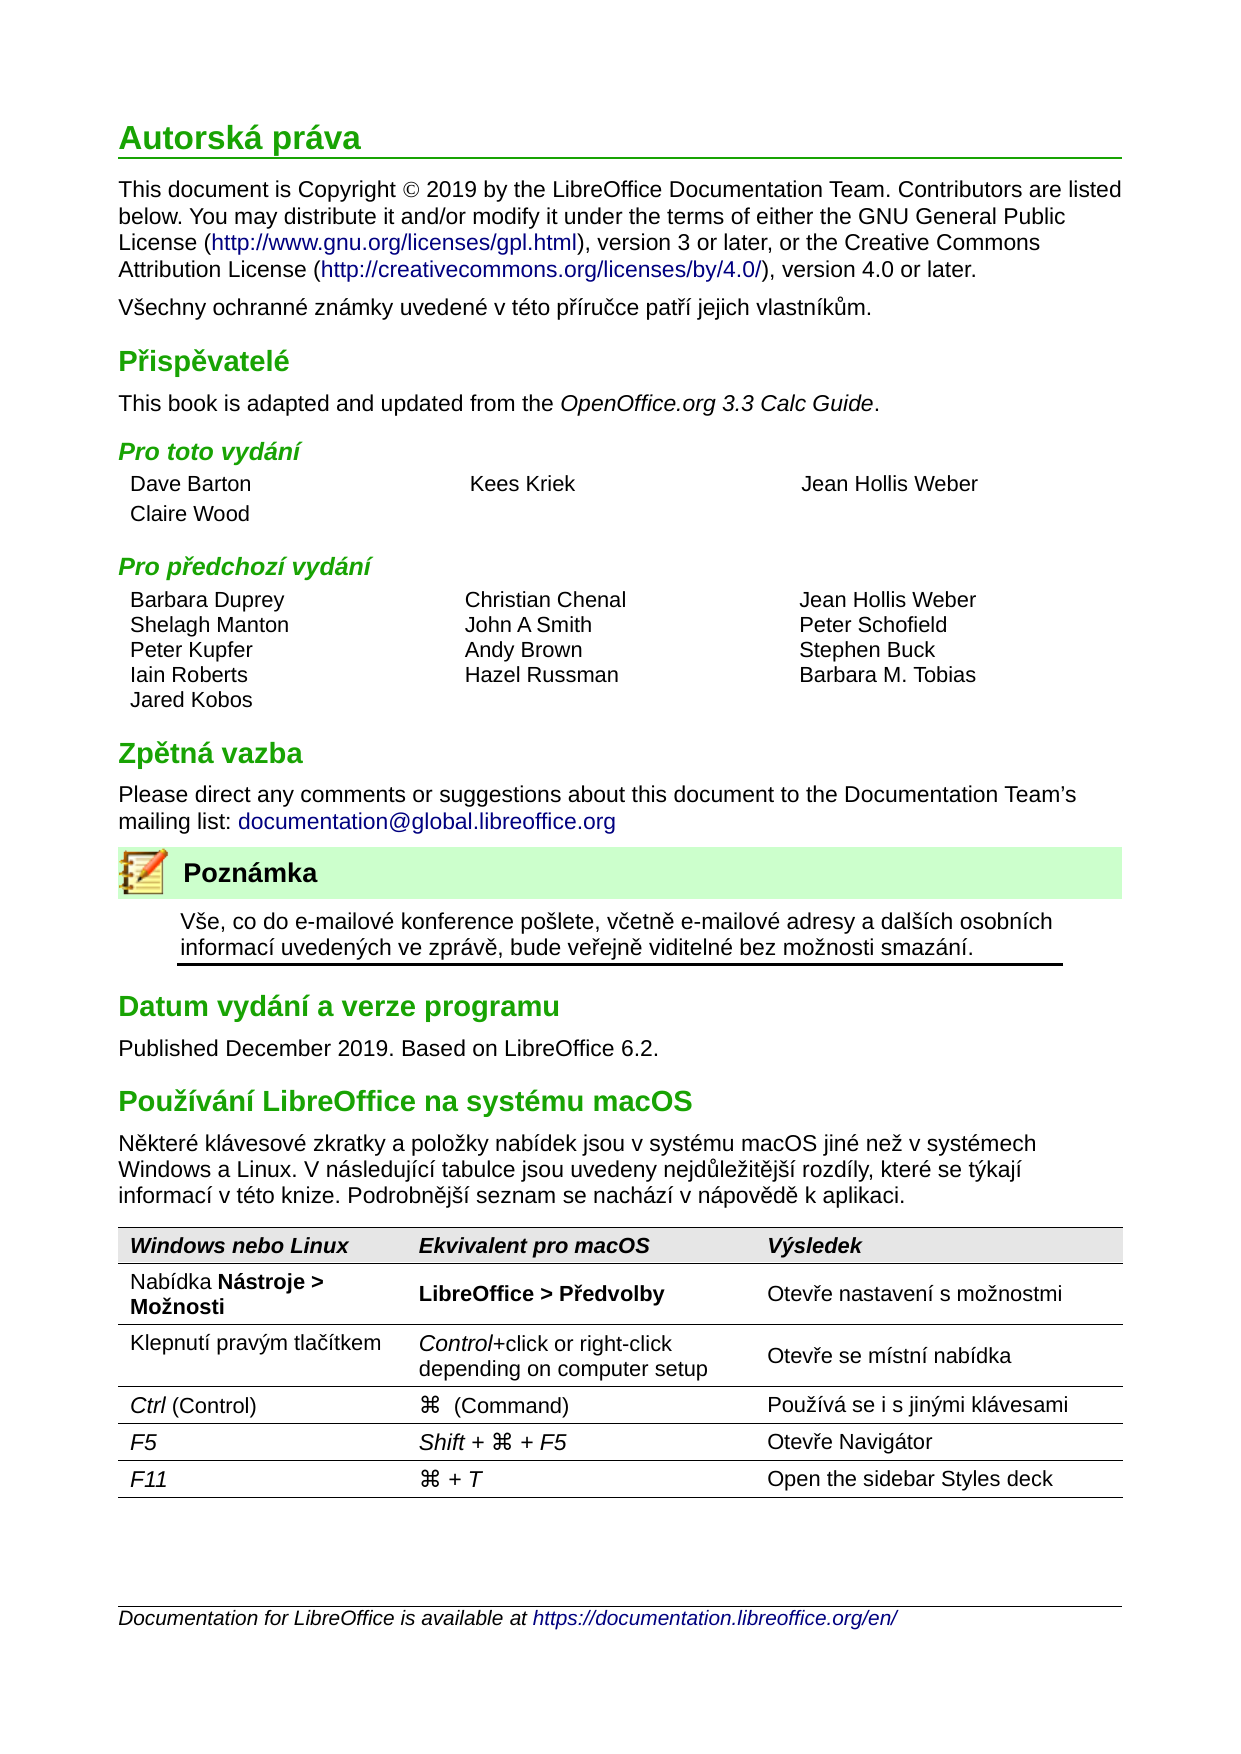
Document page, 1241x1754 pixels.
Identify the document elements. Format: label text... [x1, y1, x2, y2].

table_cell Nabídka Nástroje > Možnosti [118, 1264, 407, 1324]
table_cell Stephen Buck [788, 637, 1122, 662]
table_cell [788, 687, 1122, 712]
table_cell Andy Brown [453, 637, 787, 662]
table_cell Control+click or right-click depending on computer setup [407, 1325, 755, 1386]
table_cell [458, 501, 789, 531]
table_cell Otevře nastavení s možnostmi [755, 1264, 1123, 1324]
table_header Christian Chenal [453, 586, 787, 612]
table_cell John A Smith [453, 612, 787, 637]
table_header Barbara Duprey [118, 586, 453, 612]
subtitle Autorská práva [118, 118, 1122, 157]
table_header Ekvivalent pro macOS [407, 1228, 755, 1262]
table_cell Hazel Russman [453, 662, 787, 687]
table_cell Ctrl (Control) [118, 1387, 407, 1423]
subtitle Přispěvatelé [118, 344, 1122, 378]
table_cell Peter Schofield [788, 612, 1122, 637]
text This book is adapted and updated from the OpenOffice.org 3.3 Calc Guide. [118, 390, 1122, 416]
table_cell ⌘ (Command) [407, 1387, 755, 1423]
table_cell ⌘ + T [407, 1461, 755, 1497]
table_cell Klepnutí pravým tlačítkem [118, 1325, 407, 1386]
picture [119, 847, 170, 898]
table_cell Používá se i s jinými klávesami [755, 1387, 1123, 1423]
table_cell Barbara M. Tobias [788, 662, 1122, 687]
text Všechny ochranné známky uvedené v této příručce patří jejich vlastníkům. [118, 294, 1122, 321]
table_cell F11 [118, 1461, 407, 1497]
subtitle Zpětná vazba [118, 736, 1122, 770]
table_cell Otevře se místní nabídka [755, 1325, 1123, 1386]
table_header Jean Hollis Weber [789, 471, 1122, 501]
text This document is Copyright © 2019 by the LibreOffice Documentation Team. Contributors are listed below. You may distribute it and/or modify it under the terms of either the GNU General Public License (http://www.gnu.org/licenses/gpl.html), version 3 or later, or the Creative Commons Attribution License (http://creativecommons.org/licenses/by/4.0/), version 4.0 or later. [118, 176, 1122, 282]
text Vše, co do e-mailové konference pošlete, včetně e-mailové adresy a dalších osobních informací uvedených ve zprávě, bude veřejně viditelné bez možnosti smazání. [177, 905, 1063, 963]
text Please direct any comments or suggestions about this document to the Documentation Team’s mailing list: documentation@global.libreoffice.org [118, 781, 1122, 834]
table_cell Otevře Navigátor [755, 1424, 1123, 1460]
text Některé klávesové zkratky a položky nabídek jsou v systému macOS jiné než v systémech Windows a Linux. V následující tabulce jsou uvedeny nejdůležitější rozdíly, které se týkají informací v této knize. Podrobnější seznam se nachází v nápovědě k aplikaci. [118, 1130, 1122, 1209]
subtitle Pro toto vydání [118, 437, 1122, 465]
table_cell Peter Kupfer [118, 637, 453, 662]
table_cell Open the sidebar Styles deck [755, 1461, 1123, 1497]
subtitle Pro předchozí vydání [118, 552, 1122, 581]
table_header Dave Barton [118, 471, 458, 501]
table_cell Shift + ⌘ + F5 [407, 1424, 755, 1460]
text Published December 2019. Based on LibreOffice 6.2. [118, 1034, 1122, 1061]
subtitle Datum vydání a verze programu [118, 989, 1122, 1023]
table_header Windows nebo Linux [118, 1228, 407, 1262]
table_cell [789, 501, 1122, 531]
table_cell Jared Kobos [118, 687, 453, 712]
table_header Kees Kriek [458, 471, 789, 501]
table_cell F5 [118, 1424, 407, 1460]
table_header Výsledek [755, 1228, 1123, 1262]
table_cell LibreOffice > Předvolby [407, 1264, 755, 1324]
subtitle Používání LibreOffice na systému macOS [118, 1084, 1122, 1118]
table_cell Claire Wood [118, 501, 458, 531]
table_cell Iain Roberts [118, 662, 453, 687]
table_cell Shelagh Manton [118, 612, 453, 637]
subtitle Poznámka [118, 847, 1122, 899]
table_header Jean Hollis Weber [788, 586, 1122, 612]
table_cell [453, 687, 787, 712]
